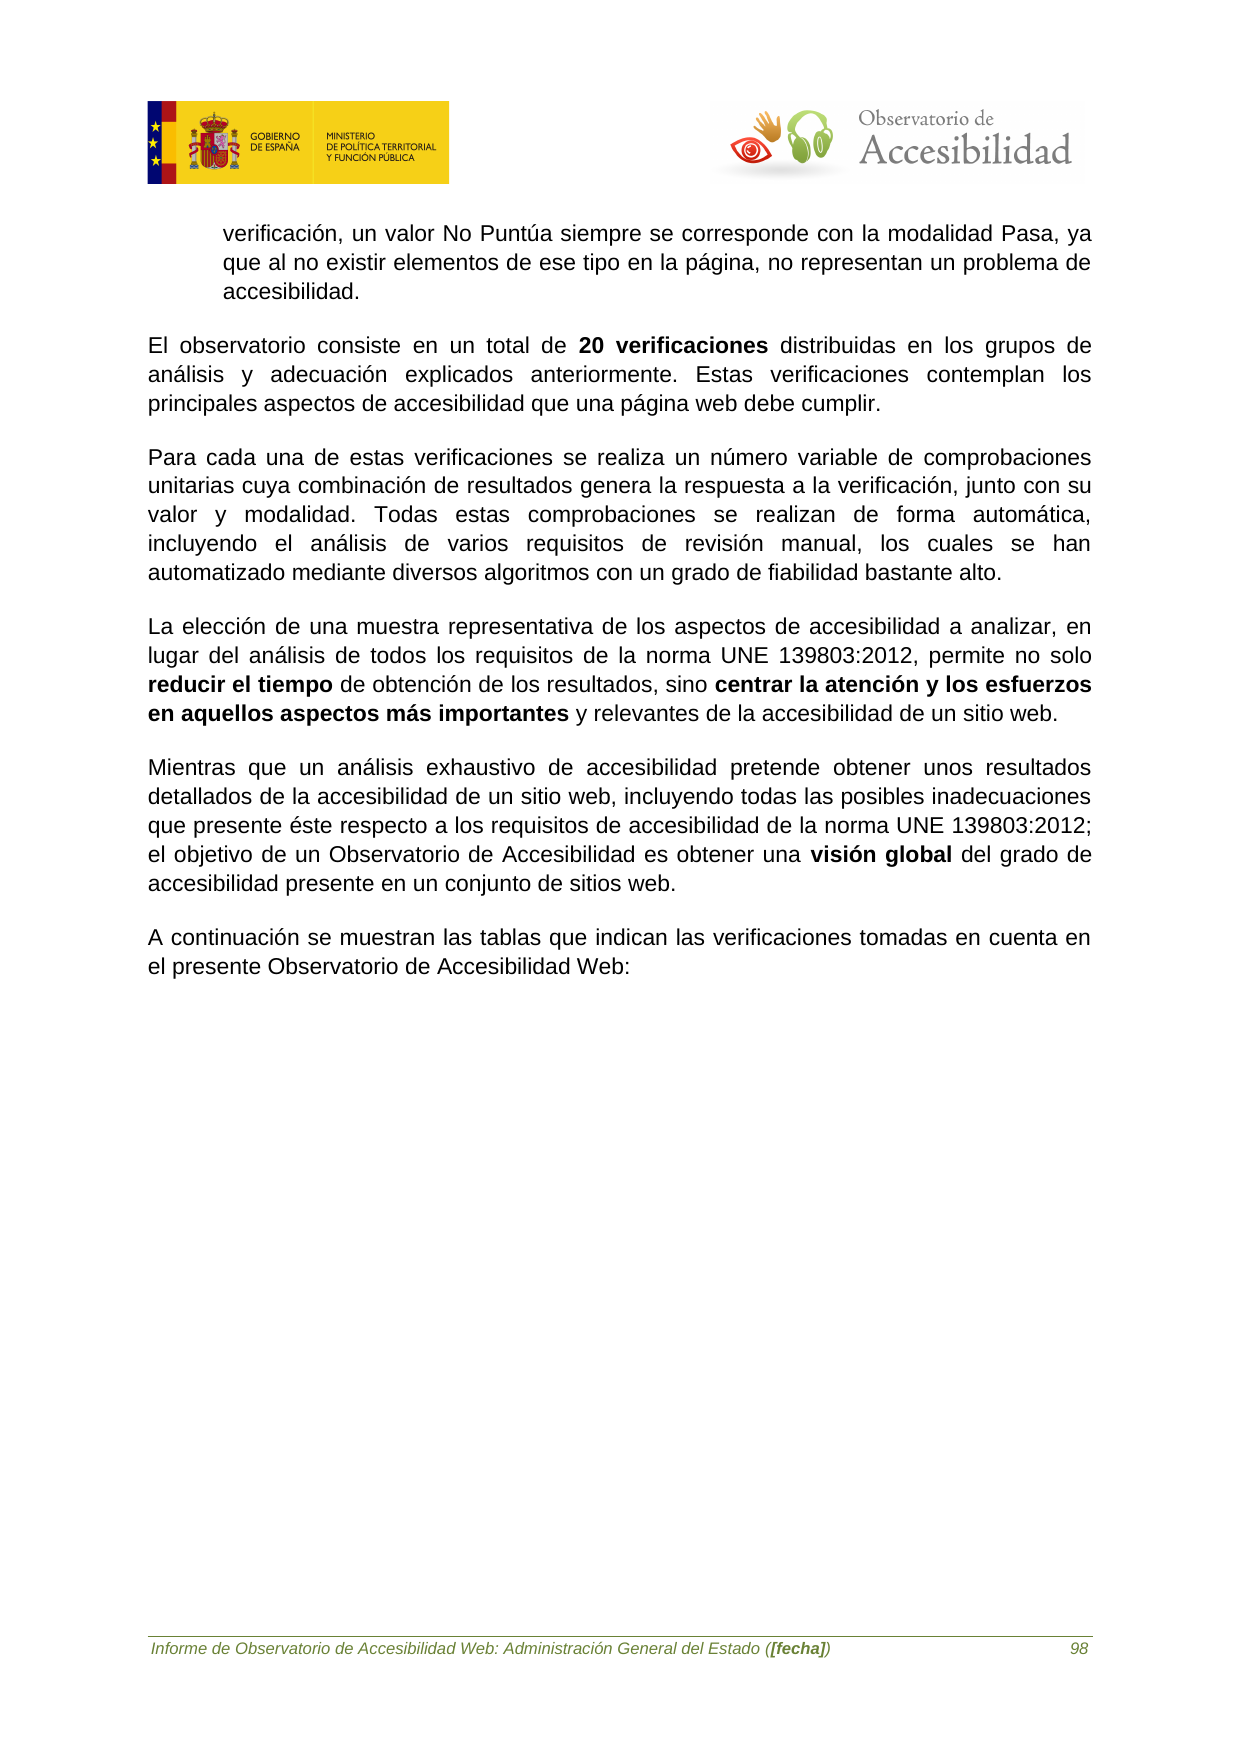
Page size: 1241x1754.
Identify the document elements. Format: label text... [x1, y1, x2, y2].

text El observatorio consiste en un total de 20 verificaciones distribuidas en los grupos de análisis y adecuación explicados anteriormente. Estas verificaciones contemplan los principales aspectos de accesibilidad que una página web debe cumplir. [148, 332, 1092, 416]
text Para cada una de estas verificaciones se realiza un número variable de comprobaciones unitarias cuya combinación de resultados genera la respuesta a la verificación, junto con su valor y modalidad. Todas estas comprobaciones se realizan de forma automática, incluyendo el análisis de varios requisitos de revisión manual, los cuales se han automatizado mediante diversos algoritmos con un grado de fiabilidad bastante alto. [148, 443, 1092, 586]
text A continuación se muestran las tablas que indican las verificaciones tomadas en cuenta en el presente Observatorio de Accesibilidad Web: [148, 924, 1092, 979]
text Mientras que un análisis exhaustivo de accesibilidad pretende obtener unos resultados detallados de la accesibilidad de un sitio web, incluyendo todas las posibles inadecuaciones que presente éste respecto a los requisitos de accesibilidad de la norma UNE 139803:2012; el objetivo de un Observatorio de Accesibilidad es obtener una visión global del grado de accesibilidad presente en un conjunto de sitios web. [148, 754, 1092, 896]
picture [710, 101, 1086, 184]
picture [147, 101, 450, 184]
text La elección de una muestra representativa de los aspectos de accesibilidad a analizar, en lugar del análisis de todos los requisitos de la norma UNE 139803:2012, permite no solo reducir el tiempo de obtención de los resultados, sino centrar la atención y los esfuerzos en aquellos aspectos más importantes y relevantes de la accesibilidad de un sitio web. [148, 613, 1092, 726]
list verificación, un valor No Puntúa siempre se corresponde con la modalidad Pasa, ya que al no existir elementos de ese tipo en la página, no representan un problema de accesibilidad. [185, 220, 1092, 304]
